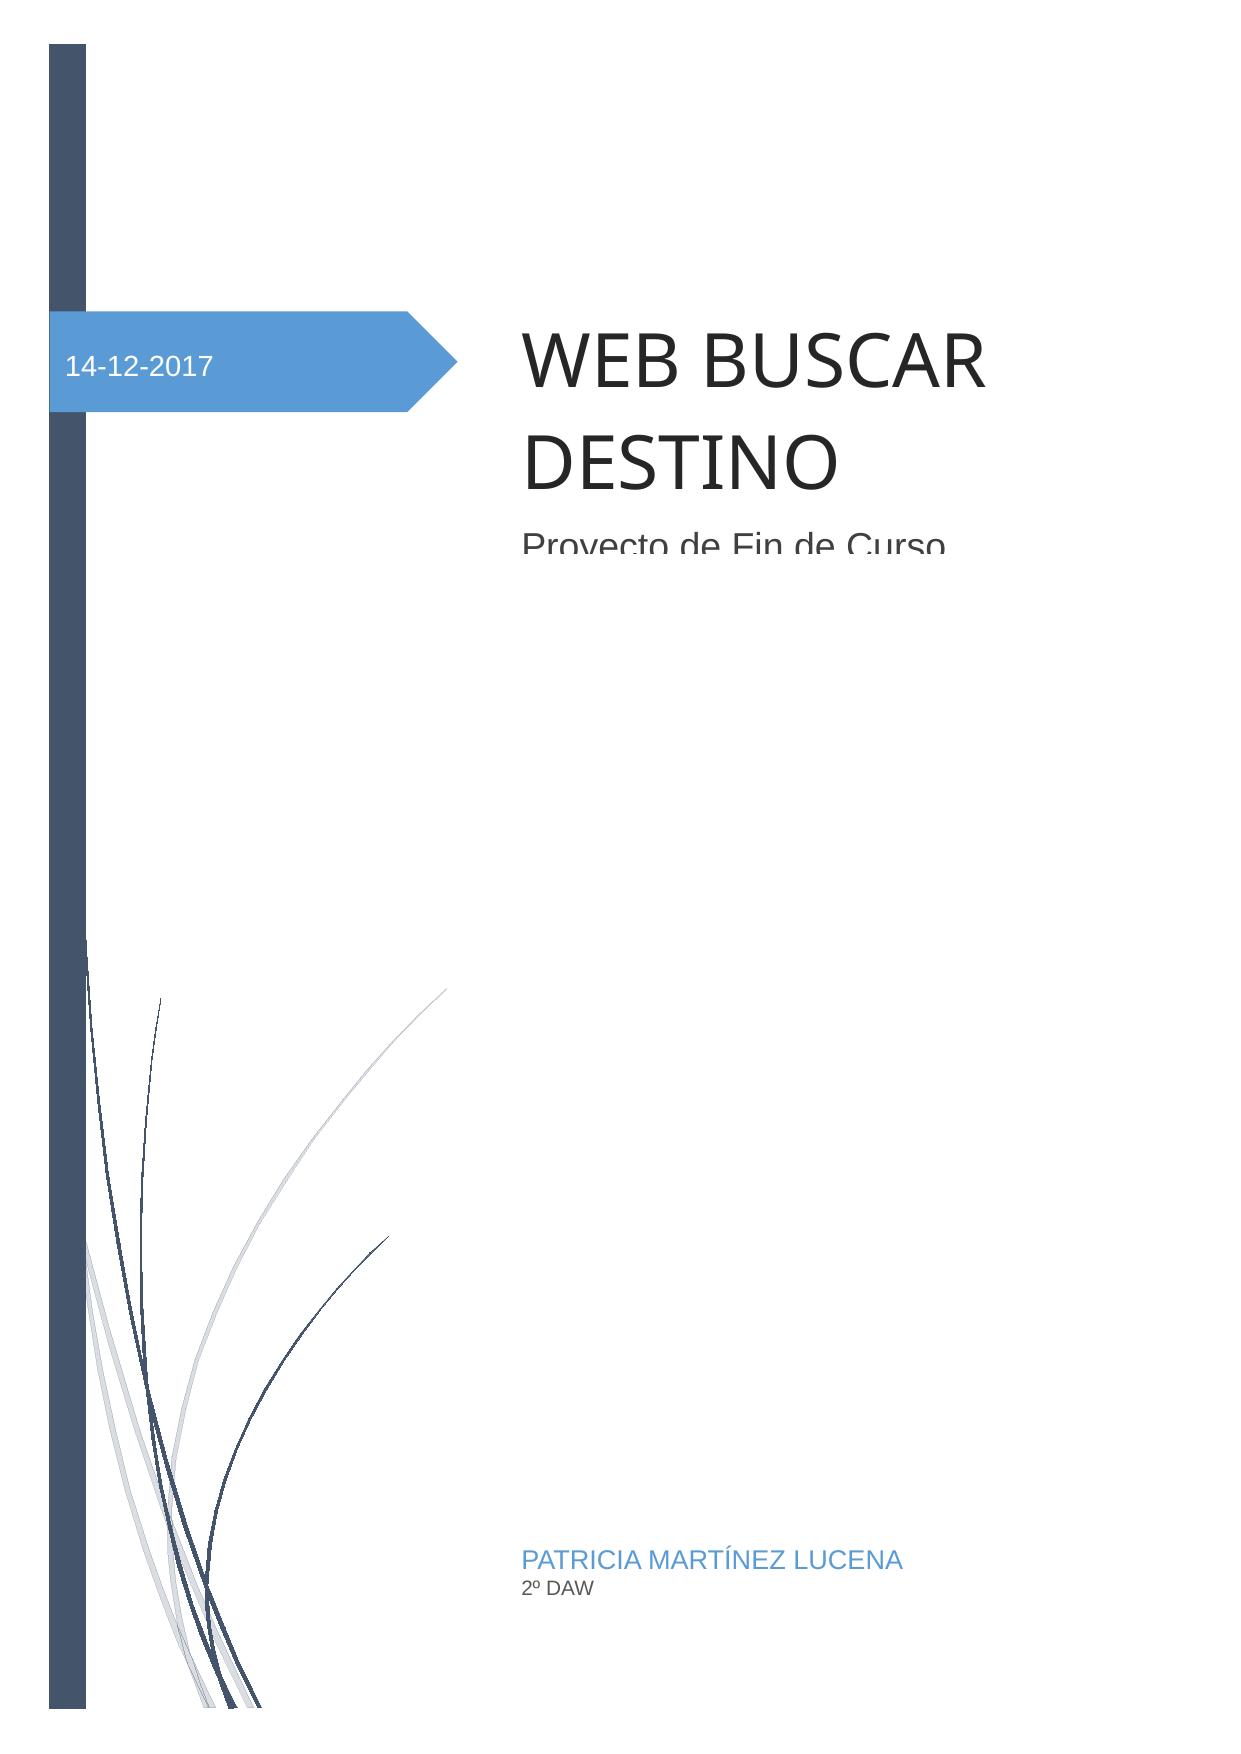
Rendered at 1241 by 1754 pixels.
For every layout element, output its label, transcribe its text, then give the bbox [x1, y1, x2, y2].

text WEB BUSCAR DESTINO [521, 307, 1078, 511]
text Proyecto de Fin de Curso [521, 524, 1078, 553]
text 2º DAW [521, 1576, 1079, 1599]
text PATRICIA MARTÍNEZ LUCENA [521, 1544, 1079, 1576]
